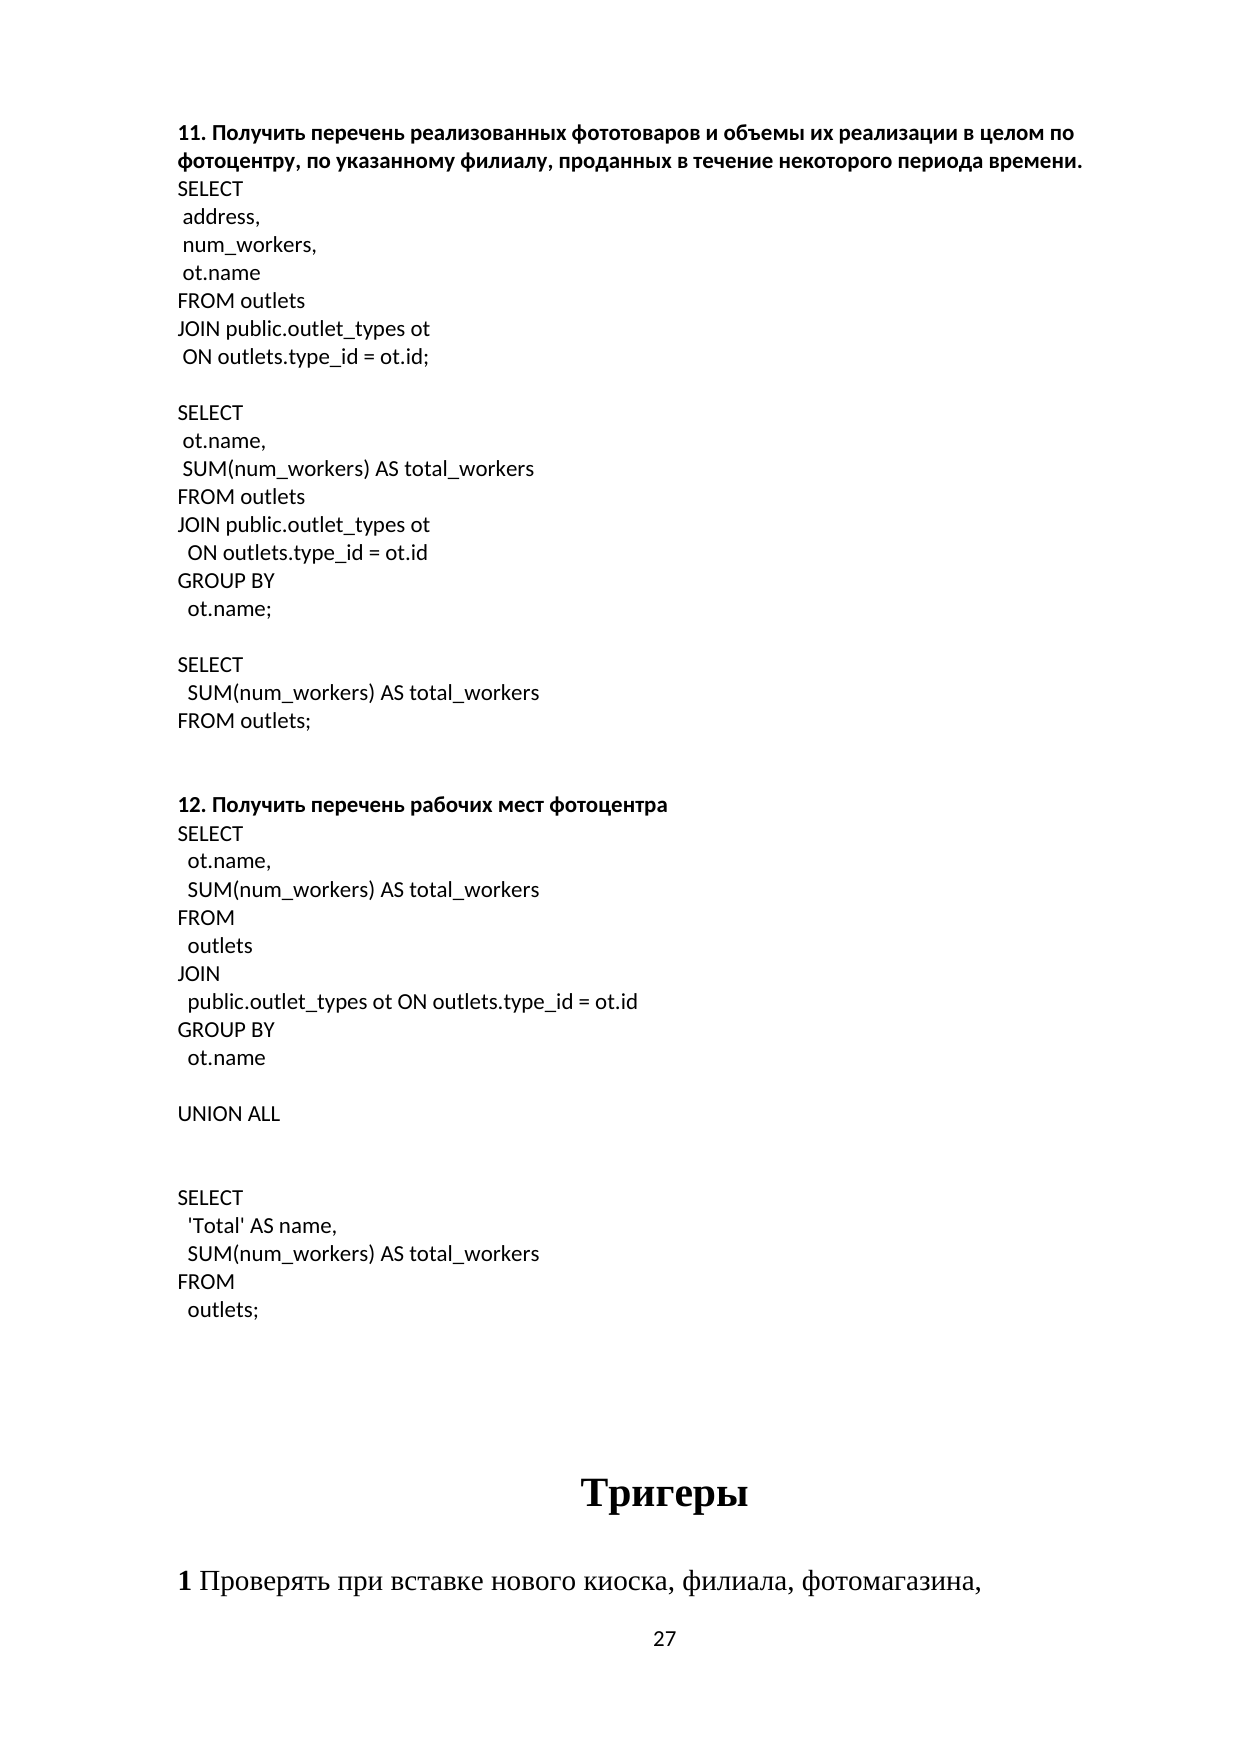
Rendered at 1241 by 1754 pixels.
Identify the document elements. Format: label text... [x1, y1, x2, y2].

text 1 Проверять при вставке нового киоска, филиала, фотомагазина, [177, 1563, 1152, 1596]
text outlets [177, 931, 1152, 959]
text SELECT [177, 819, 1152, 847]
text 'Total' AS name, [177, 1211, 1152, 1239]
text GROUP BY [177, 1015, 1152, 1043]
text FROM [177, 1267, 1152, 1295]
text FROM [177, 903, 1152, 931]
text SUM(num_workers) AS total_workers [177, 1239, 1152, 1267]
text ot.name [177, 1043, 1152, 1071]
text SUM(num_workers) AS total_workers [177, 875, 1152, 903]
text SELECT [177, 1183, 1152, 1211]
text Тригеры [177, 1467, 1152, 1515]
text public.outlet_types ot ON outlets.type_id = ot.id [177, 987, 1152, 1015]
text outlets; [177, 1295, 1152, 1323]
text ot.name, [177, 847, 1152, 875]
text 12. Получить перечень рабочих мест фотоцентра [177, 791, 1152, 819]
text JOIN [177, 959, 1152, 987]
text UNION ALL [177, 1099, 1152, 1127]
text 11. Получить перечень реализованных фототоваров и объемы их реализации в целом по фотоцентру, по указанному филиалу, проданных в течение некоторого периода времени. SELECT address, num_workers, ot.name FROM outlets JOIN public.outlet_types ot ON outlets.type_id = ot.id; SELECT ot.name, SUM(num_workers) AS total_workers FROM outlets JOIN public.outlet_types ot ON outlets.type_id = ot.id GROUP BY ot.name; SELECT SUM(num_workers) AS total_workers FROM outlets; [177, 118, 1152, 734]
